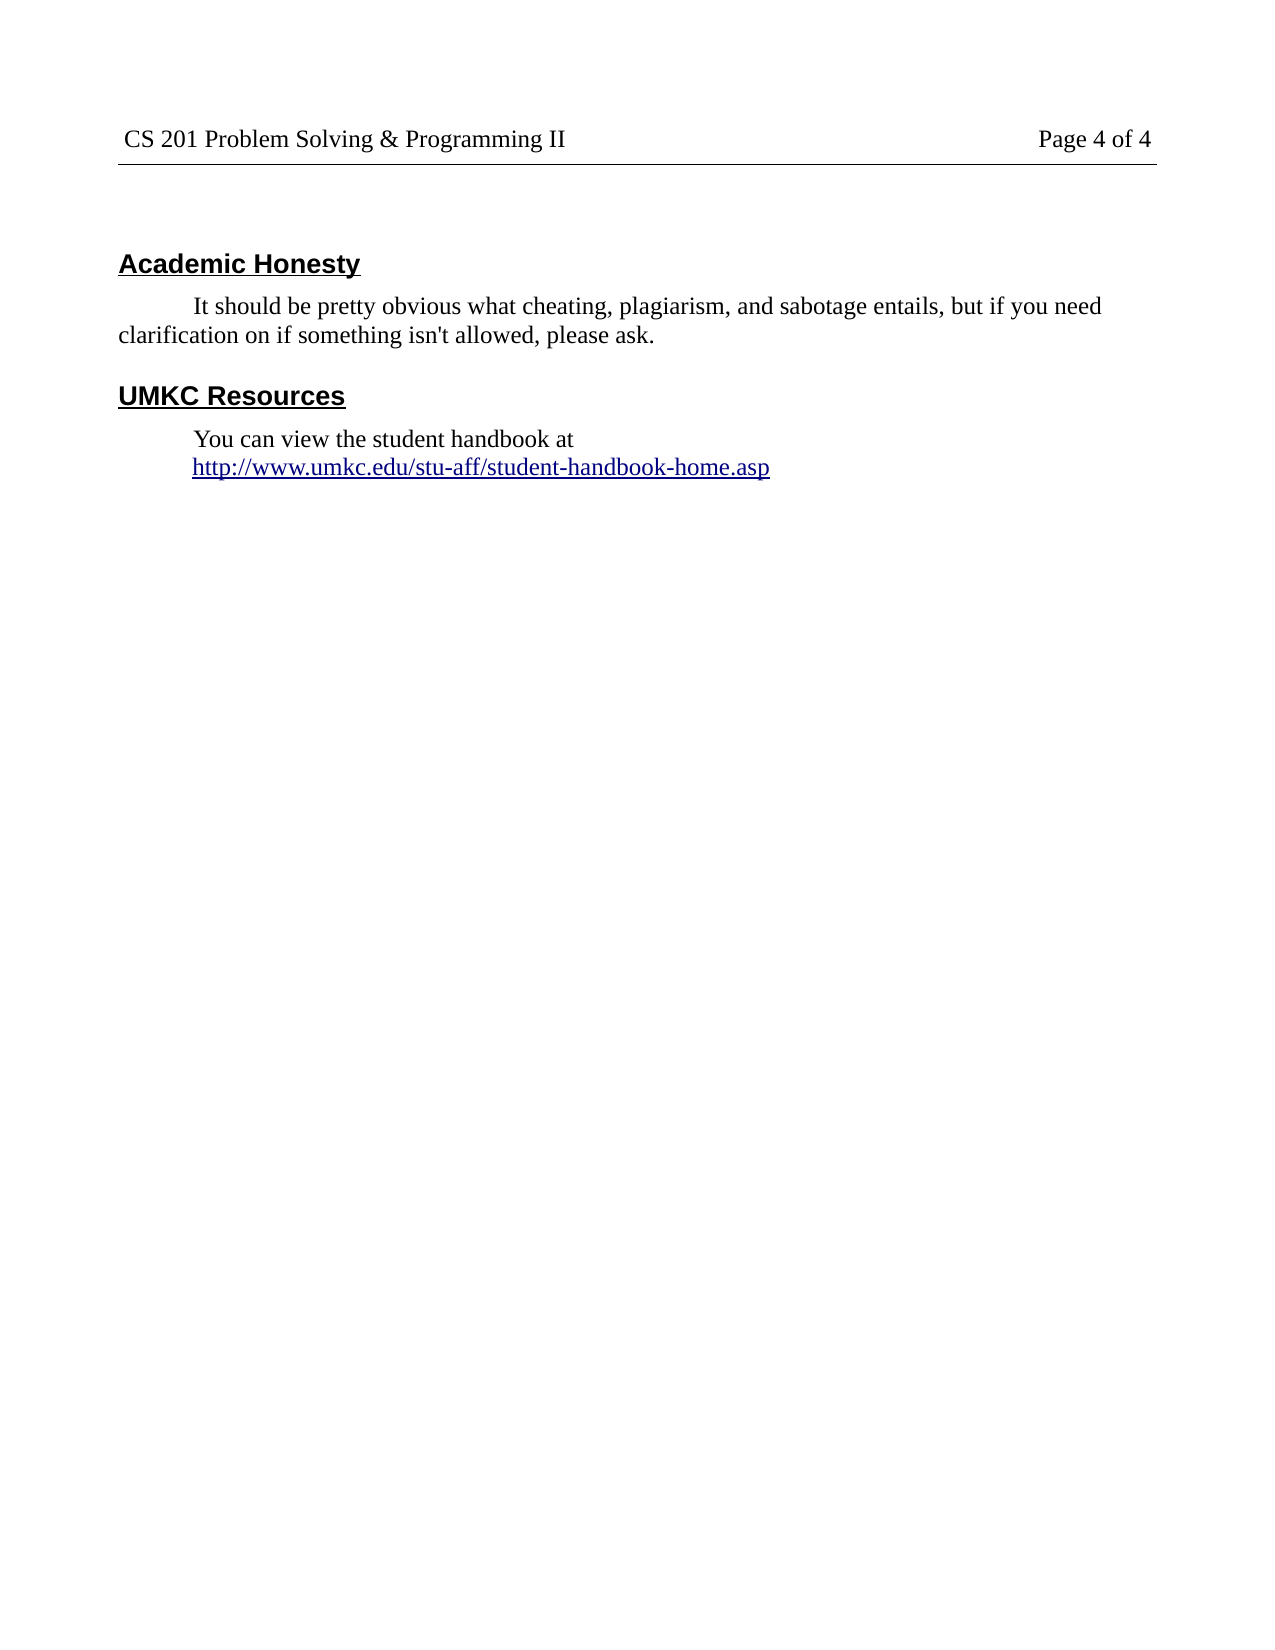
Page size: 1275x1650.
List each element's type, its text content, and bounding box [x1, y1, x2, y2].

text It should be pretty obvious what cheating, plagiarism, and sabotage entails, but if you need clarification on if something isn't allowed, please ask. [118, 291, 1157, 349]
subtitle Academic Honesty [118, 248, 1157, 279]
subtitle UMKC Resources [118, 380, 1157, 411]
text You can view the student handbook at http://www.umkc.edu/stu-aff/student-handbook-home.asp [118, 424, 1157, 481]
